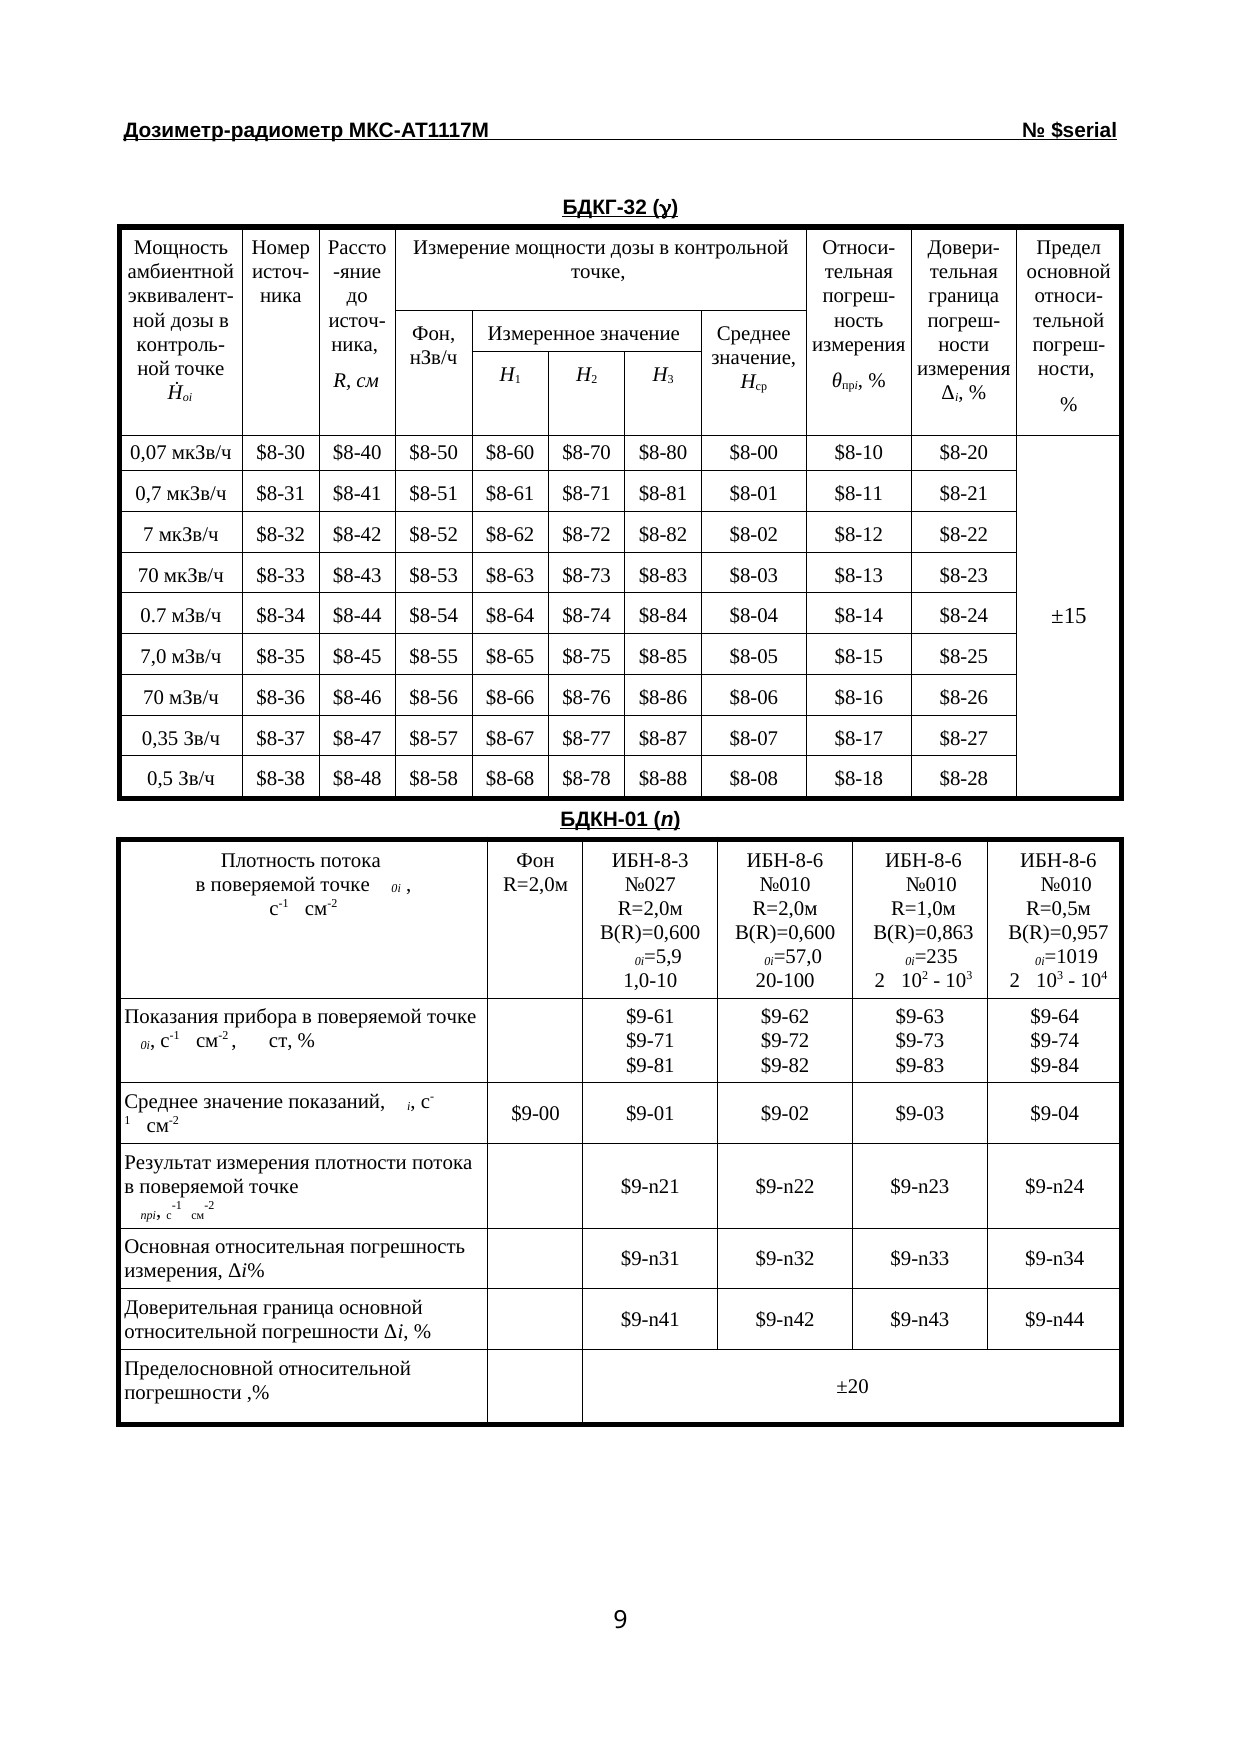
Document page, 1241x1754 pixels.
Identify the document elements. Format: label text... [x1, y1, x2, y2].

table_cell $8-20 [912, 436, 1016, 470]
table_cell $9-n34 [988, 1229, 1119, 1288]
table_cell ИБН-8-3 №027 R=2,0м B(R)=0,600 0i=5,9 1,0-10 [583, 842, 717, 998]
table_cell $8-46 [320, 675, 395, 714]
table_cell $8-08 [702, 756, 806, 796]
table_cell $8-61 [473, 471, 548, 511]
table_cell $9-n33 [853, 1229, 987, 1288]
table_cell $9-n21 [583, 1144, 717, 1228]
table_cell $9-n32 [718, 1229, 852, 1288]
table_cell $8-55 [396, 634, 472, 674]
table_cell Фон R=2,0м [488, 842, 582, 998]
table_cell [488, 1289, 582, 1349]
table_cell $8-76 [549, 675, 624, 714]
table_cell $8-64 [473, 593, 548, 633]
table_cell $8-17 [807, 716, 911, 755]
table_cell $8-48 [320, 756, 395, 796]
table_header БДКН-01 (n) [118, 801, 1122, 837]
table_cell $9-62 $9-72 $9-82 [718, 999, 852, 1082]
table_cell $8-31 [243, 471, 319, 511]
table_cell $8-58 [396, 756, 472, 796]
table_cell $9-01 [583, 1083, 717, 1143]
table_cell $9-n22 [718, 1144, 852, 1228]
table_cell H1 [473, 352, 548, 434]
table_cell $8-87 [625, 716, 701, 755]
table_cell 0,07 мкЗв/ч [122, 436, 242, 470]
table_cell H2 [549, 352, 624, 434]
table_cell $8-72 [549, 512, 624, 552]
table_cell $8-11 [807, 471, 911, 511]
table_cell $8-26 [912, 675, 1016, 714]
table_cell $9-00 [488, 1083, 582, 1143]
table_cell $8-65 [473, 634, 548, 674]
table_cell $8-04 [702, 593, 806, 633]
table_cell Пределосновной относительной погрешности ,% [121, 1350, 487, 1422]
table_header БДКГ-32 () [119, 179, 1121, 224]
table_cell $8-63 [473, 553, 548, 592]
table_cell 7 мкЗв/ч [122, 512, 242, 552]
table_cell $8-40 [320, 436, 395, 470]
table_cell Измеренное значение [473, 311, 701, 351]
table_cell Показания прибора в поверяемой точке 0i, с-1см-2 ,ст, % [121, 999, 487, 1082]
table_cell $8-53 [396, 553, 472, 592]
table_cell $8-68 [473, 756, 548, 796]
table_cell $8-81 [625, 471, 701, 511]
table_cell $8-80 [625, 436, 701, 470]
table_cell $8-66 [473, 675, 548, 714]
table_cell $9-n23 [853, 1144, 987, 1228]
table_cell Предел основной относи-тельной погреш-ности, % [1017, 230, 1119, 434]
table_cell Плотность потока в поверяемой точке 0i , с-1см-2 [121, 842, 487, 998]
table_cell Фон, нЗв/ч [396, 311, 472, 434]
table_cell $8-18 [807, 756, 911, 796]
table_cell $8-14 [807, 593, 911, 633]
table_cell $8-75 [549, 634, 624, 674]
table_cell $8-06 [702, 675, 806, 714]
table_cell $8-44 [320, 593, 395, 633]
table_cell $8-88 [625, 756, 701, 796]
table_cell $8-47 [320, 716, 395, 755]
table_cell ±15 [1017, 436, 1119, 796]
table_cell $8-28 [912, 756, 1016, 796]
table_cell $8-77 [549, 716, 624, 755]
table_cell $8-01 [702, 471, 806, 511]
table_cell [488, 1144, 582, 1228]
table_cell ИБН-8-6 №010 R=0,5м B(R)=0,957 0i=1019 2103 - 104 [988, 842, 1119, 998]
table_cell $8-85 [625, 634, 701, 674]
table_cell $8-41 [320, 471, 395, 511]
table_cell Основная относительная погрешность измерения, Δi% [121, 1229, 487, 1288]
table_cell $8-22 [912, 512, 1016, 552]
table_cell Довери-тельная граница погреш-ности измерения Δi, % [912, 230, 1016, 434]
table_cell $8-50 [396, 436, 472, 470]
table_cell $8-32 [243, 512, 319, 552]
table_cell Результат измерения плотности потока в поверяемой точке npi, с-1см-2 [121, 1144, 487, 1228]
table_cell $8-56 [396, 675, 472, 714]
table_cell Измерение мощности дозы в контрольной точке, [396, 230, 806, 310]
table_cell $8-86 [625, 675, 701, 714]
table_cell ±20 [583, 1350, 1119, 1422]
table_cell $8-30 [243, 436, 319, 470]
table_cell $8-10 [807, 436, 911, 470]
table_cell $8-83 [625, 553, 701, 592]
table_cell Номер источ-ника [243, 230, 319, 434]
table_cell [488, 1350, 582, 1422]
table_cell $8-35 [243, 634, 319, 674]
table_cell $9-n31 [583, 1229, 717, 1288]
table_cell $9-61 $9-71 $9-81 [583, 999, 717, 1082]
table_cell Относи-тельная погреш-ность измерения θпрi, % [807, 230, 911, 434]
table_cell $8-67 [473, 716, 548, 755]
table_cell $8-33 [243, 553, 319, 592]
table_cell $8-70 [549, 436, 624, 470]
table_cell $8-82 [625, 512, 701, 552]
table_cell ИБН-8-6 №010 R=2,0м B(R)=0,600 0i=57,0 20-100 [718, 842, 852, 998]
table_cell $9-n24 [988, 1144, 1119, 1228]
table_cell $8-54 [396, 593, 472, 633]
table_cell Среднее значение показаний, i, с-1см-2 [121, 1083, 487, 1143]
table_cell $8-36 [243, 675, 319, 714]
table_cell $8-51 [396, 471, 472, 511]
table_cell Мощность амбиентной эквивалент-ной дозы в контроль-ной точке Ḣoi [122, 230, 242, 434]
table_cell $8-78 [549, 756, 624, 796]
table_cell 7,0 мЗв/ч [122, 634, 242, 674]
table_cell $8-43 [320, 553, 395, 592]
table_cell 0,7 мкЗв/ч [122, 471, 242, 511]
table_cell $8-00 [702, 436, 806, 470]
table_cell $8-45 [320, 634, 395, 674]
table_cell $8-16 [807, 675, 911, 714]
table_cell [488, 1229, 582, 1288]
table_cell $8-84 [625, 593, 701, 633]
table_cell $8-05 [702, 634, 806, 674]
table_cell 70 мЗв/ч [122, 675, 242, 714]
table_cell $9-04 [988, 1083, 1119, 1143]
table_cell $8-57 [396, 716, 472, 755]
table_cell $9-n41 [583, 1289, 717, 1349]
table_cell 0,5 Зв/ч [122, 756, 242, 796]
table_cell $8-34 [243, 593, 319, 633]
table_cell $8-71 [549, 471, 624, 511]
table_cell H3 [625, 352, 701, 434]
table_cell $8-23 [912, 553, 1016, 592]
table_cell $8-13 [807, 553, 911, 592]
table_cell $8-73 [549, 553, 624, 592]
table_cell $8-38 [243, 756, 319, 796]
table_cell $9-n42 [718, 1289, 852, 1349]
table_cell $8-07 [702, 716, 806, 755]
table_cell $9-n44 [988, 1289, 1119, 1349]
table_cell $9-64 $9-74 $9-84 [988, 999, 1119, 1082]
table_cell $8-12 [807, 512, 911, 552]
table_cell $9-02 [718, 1083, 852, 1143]
table_cell ИБН-8-6 №010 R=1,0м B(R)=0,863 0i=235 2102 - 103 [853, 842, 987, 998]
table_cell $9-63 $9-73 $9-83 [853, 999, 987, 1082]
table_cell $8-27 [912, 716, 1016, 755]
table_cell 70 мкЗв/ч [122, 553, 242, 592]
table_cell 0,35 Зв/ч [122, 716, 242, 755]
table_cell $8-21 [912, 471, 1016, 511]
table_cell $8-60 [473, 436, 548, 470]
table_cell $8-03 [702, 553, 806, 592]
table_cell Доверительная граница основной относительной погрешности Δi, % [121, 1289, 487, 1349]
table_cell $8-62 [473, 512, 548, 552]
table_cell $8-24 [912, 593, 1016, 633]
table_cell [488, 999, 582, 1082]
table_cell $8-25 [912, 634, 1016, 674]
table_cell Рассто-яние до источ-ника, R, см [320, 230, 395, 434]
table_cell $8-52 [396, 512, 472, 552]
table_cell $9-n43 [853, 1289, 987, 1349]
table_cell 0.7 мЗв/ч [122, 593, 242, 633]
table_cell $8-15 [807, 634, 911, 674]
table_cell $9-03 [853, 1083, 987, 1143]
table_cell $8-42 [320, 512, 395, 552]
table_cell $8-74 [549, 593, 624, 633]
table_cell $8-37 [243, 716, 319, 755]
table_cell Среднее значение, Hср [702, 311, 806, 434]
table_cell $8-02 [702, 512, 806, 552]
